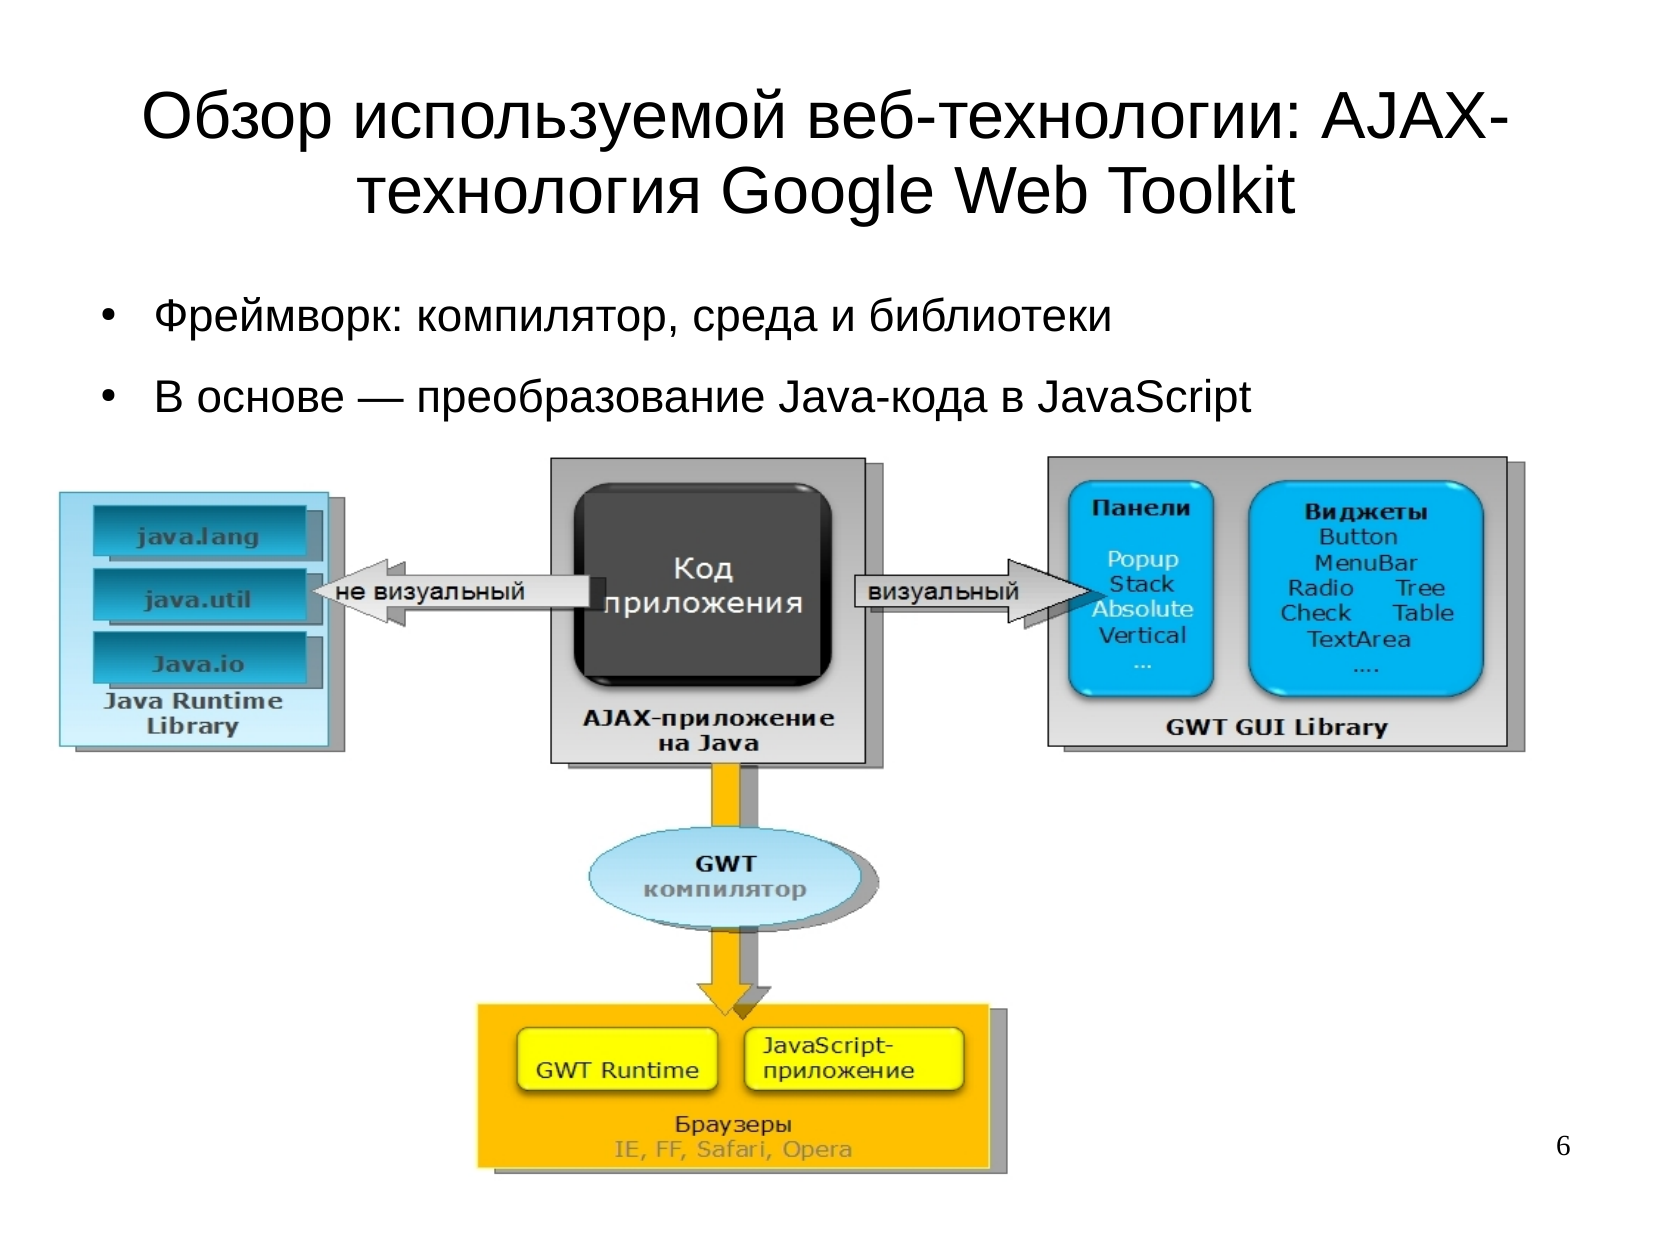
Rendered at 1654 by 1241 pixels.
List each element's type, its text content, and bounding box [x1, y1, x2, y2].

picture [49, 442, 1536, 1182]
list Фреймворк: компилятор, среда и библиотеки В основе — преобразование Java-кода в JavaScript [82, 290, 1571, 443]
title Обзор используемой веб-технологии: AJAX-технология Google Web Toolkit [82, 49, 1571, 257]
